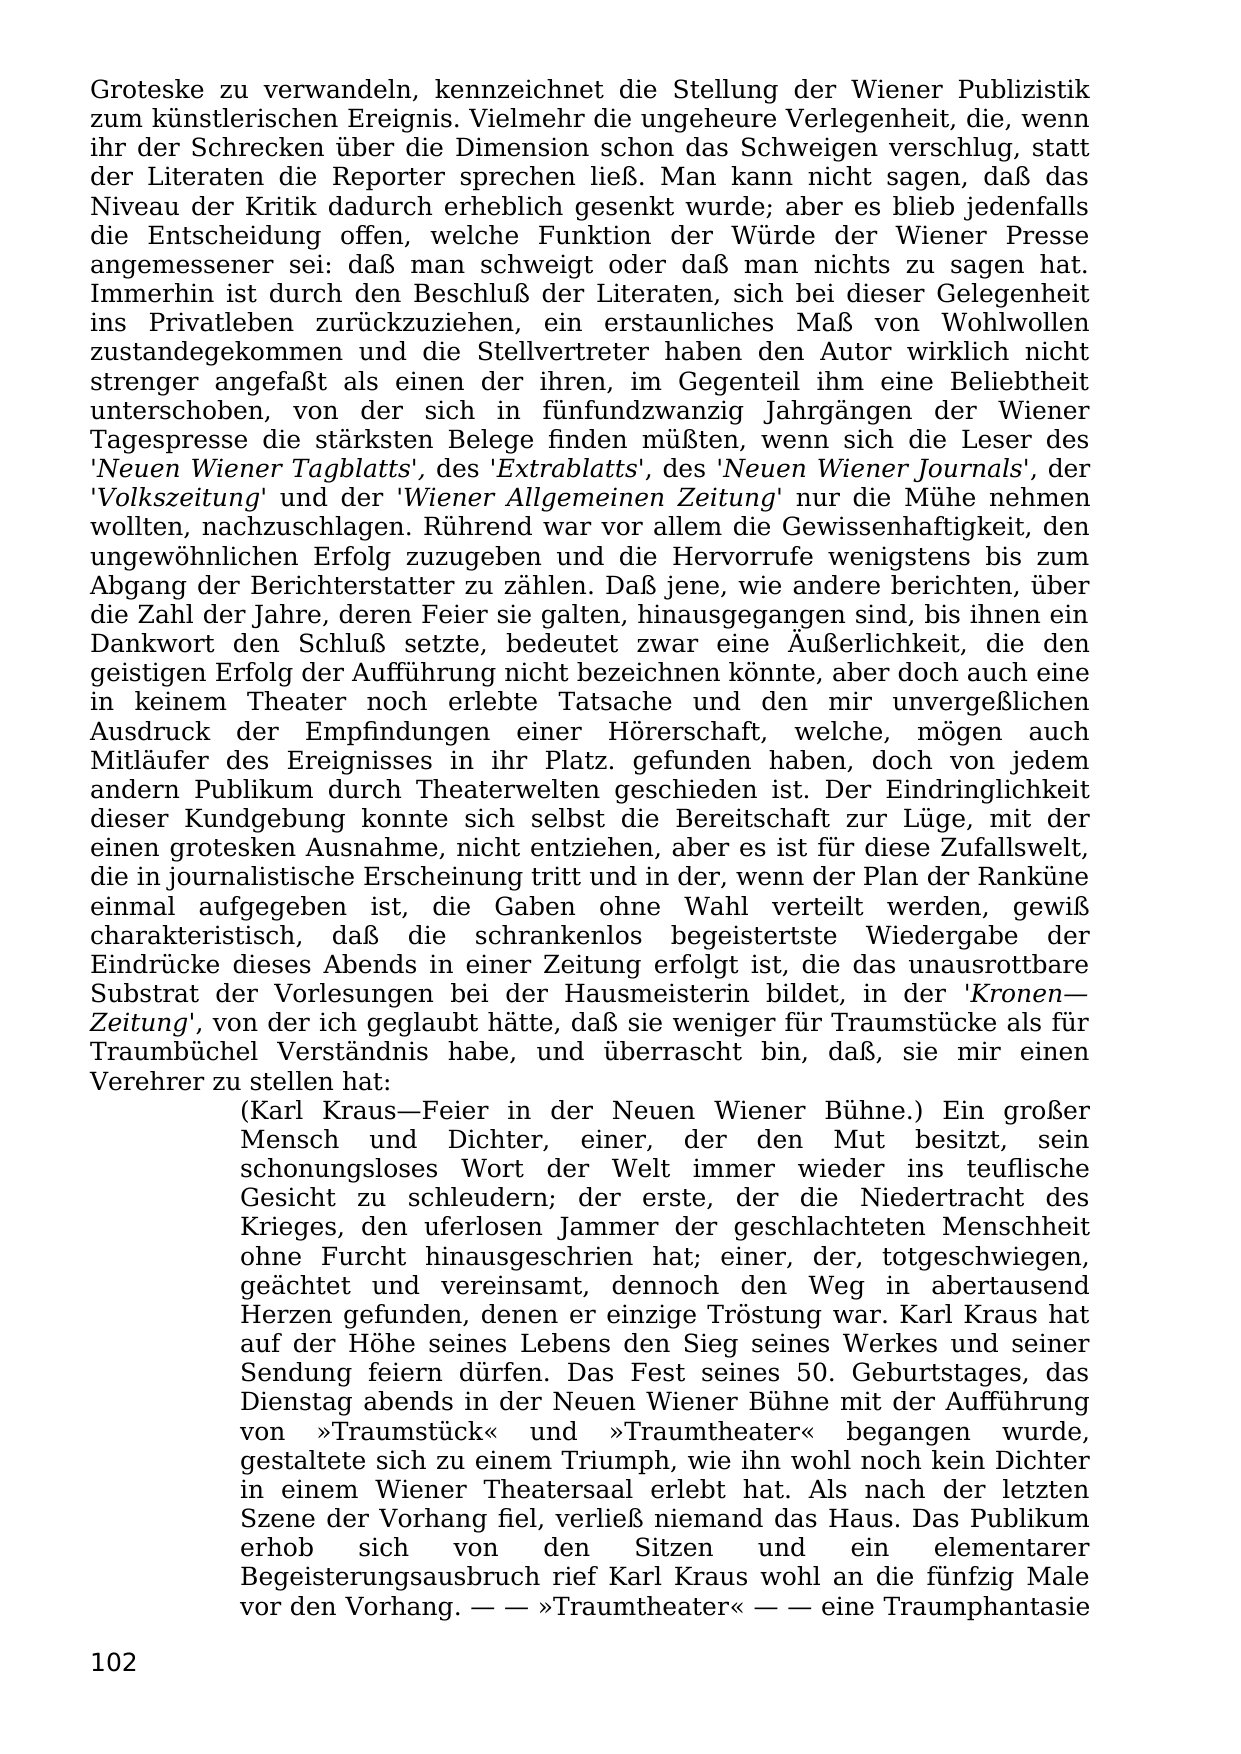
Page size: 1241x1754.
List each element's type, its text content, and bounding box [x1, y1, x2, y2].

text (Karl Kraus—Feier in der Neuen Wiener Bühne.) Ein großer Mensch und Dichter, einer, der den Mut besitzt, sein schonungsloses Wort der Welt immer wieder ins teuflische Gesicht zu schleudern; der erste, der die Niedertracht des Krieges, den uferlosen Jammer der geschlachteten Menschheit ohne Furcht hinausgeschrien hat; einer, der, totgeschwiegen, geächtet und vereinsamt, dennoch den Weg in abertausend Herzen gefunden, denen er einzige Tröstung war. Karl Kraus hat auf der Höhe seines Lebens den Sieg seines Werkes und seiner Sendung feiern dürfen. Das Fest seines 50. Geburtstages, das Dienstag abends in der Neuen Wiener Bühne mit der Aufführung von »Traumstück« und »Traumtheater« begangen wurde, gestaltete sich zu einem Triumph, wie ihn wohl noch kein Dichter in einem Wiener Theatersaal erlebt hat. Als nach der letzten Szene der Vorhang fiel, verließ niemand das Haus. Das Publikum erhob sich von den Sitzen und ein elementarer Begeisterungsausbruch rief Karl Kraus wohl an die fünfzig Male vor den Vorhang. — — »Traumtheater« — — eine Traumphantasie [240, 1096, 1091, 1621]
text Groteske zu verwandeln, kennzeichnet die Stellung der Wiener Publizistik zum künstlerischen Ereignis. Vielmehr die ungeheure Verlegenheit, die, wenn ihr der Schrecken über die Dimension schon das Schweigen verschlug, statt der Literaten die Reporter sprechen ließ. Man kann nicht sagen, daß das Niveau der Kritik dadurch erheblich gesenkt wurde; aber es blieb jedenfalls die Entscheidung offen, welche Funktion der Würde der Wiener Presse angemessener sei: daß man schweigt oder daß man nichts zu sagen hat. Immerhin ist durch den Beschluß der Literaten, sich bei dieser Gelegenheit ins Privatleben zurückzuziehen, ein erstaunliches Maß von Wohlwollen zustandegekommen und die Stellvertreter haben den Autor wirklich nicht strenger angefaßt als einen der ihren, im Gegenteil ihm eine Beliebtheit unterschoben, von der sich in fünfundzwanzig Jahrgängen der Wiener Tagespresse die stärksten Belege finden müßten, wenn sich die Leser des 'Neuen Wiener Tagblatts', des 'Extrablatts', des 'Neuen Wiener Journals', der 'Volkszeitung' und der 'Wiener Allgemeinen Zeitung' nur die Mühe nehmen wollten, nachzuschlagen. Rührend war vor allem die Gewissenhaftigkeit, den ungewöhnlichen Erfolg zuzugeben und die Hervorrufe wenigstens bis zum Abgang der Berichterstatter zu zählen. Daß jene, wie andere berichten, über die Zahl der Jahre, deren Feier sie galten, hinausgegangen sind, bis ihnen ein Dankwort den Schluß setzte, bedeutet zwar eine Äußerlichkeit, die den geistigen Erfolg der Aufführung nicht bezeichnen könnte, aber doch auch eine in keinem Theater noch erlebte Tatsache und den mir unvergeßlichen Ausdruck der Empfindungen einer Hörerschaft, welche, mögen auch Mitläufer des Ereignisses in ihr Platz. gefunden haben, doch von jedem andern Publikum durch Theaterwelten geschieden ist. Der Eindringlichkeit dieser Kundgebung konnte sich selbst die Bereitschaft zur Lüge, mit der einen grotesken Ausnahme, nicht entziehen, aber es ist für diese Zufallswelt, die in journalistische Erscheinung tritt und in der, wenn der Plan der Ranküne einmal aufgegeben ist, die Gaben ohne Wahl verteilt werden, gewiß charakteristisch, daß die schrankenlos begeistertste Wiedergabe der Eindrücke dieses Abends in einer Zeitung erfolgt ist, die das unausrottbare Substrat der Vorlesungen bei der Hausmeisterin bildet, in der 'Kronen—Zeitung', von der ich geglaubt hätte, daß sie weniger für Traumstücke als für Traumbüchel Verständnis habe, und überrascht bin, daß, sie mir einen Verehrer zu stellen hat: [90, 75, 1091, 1096]
